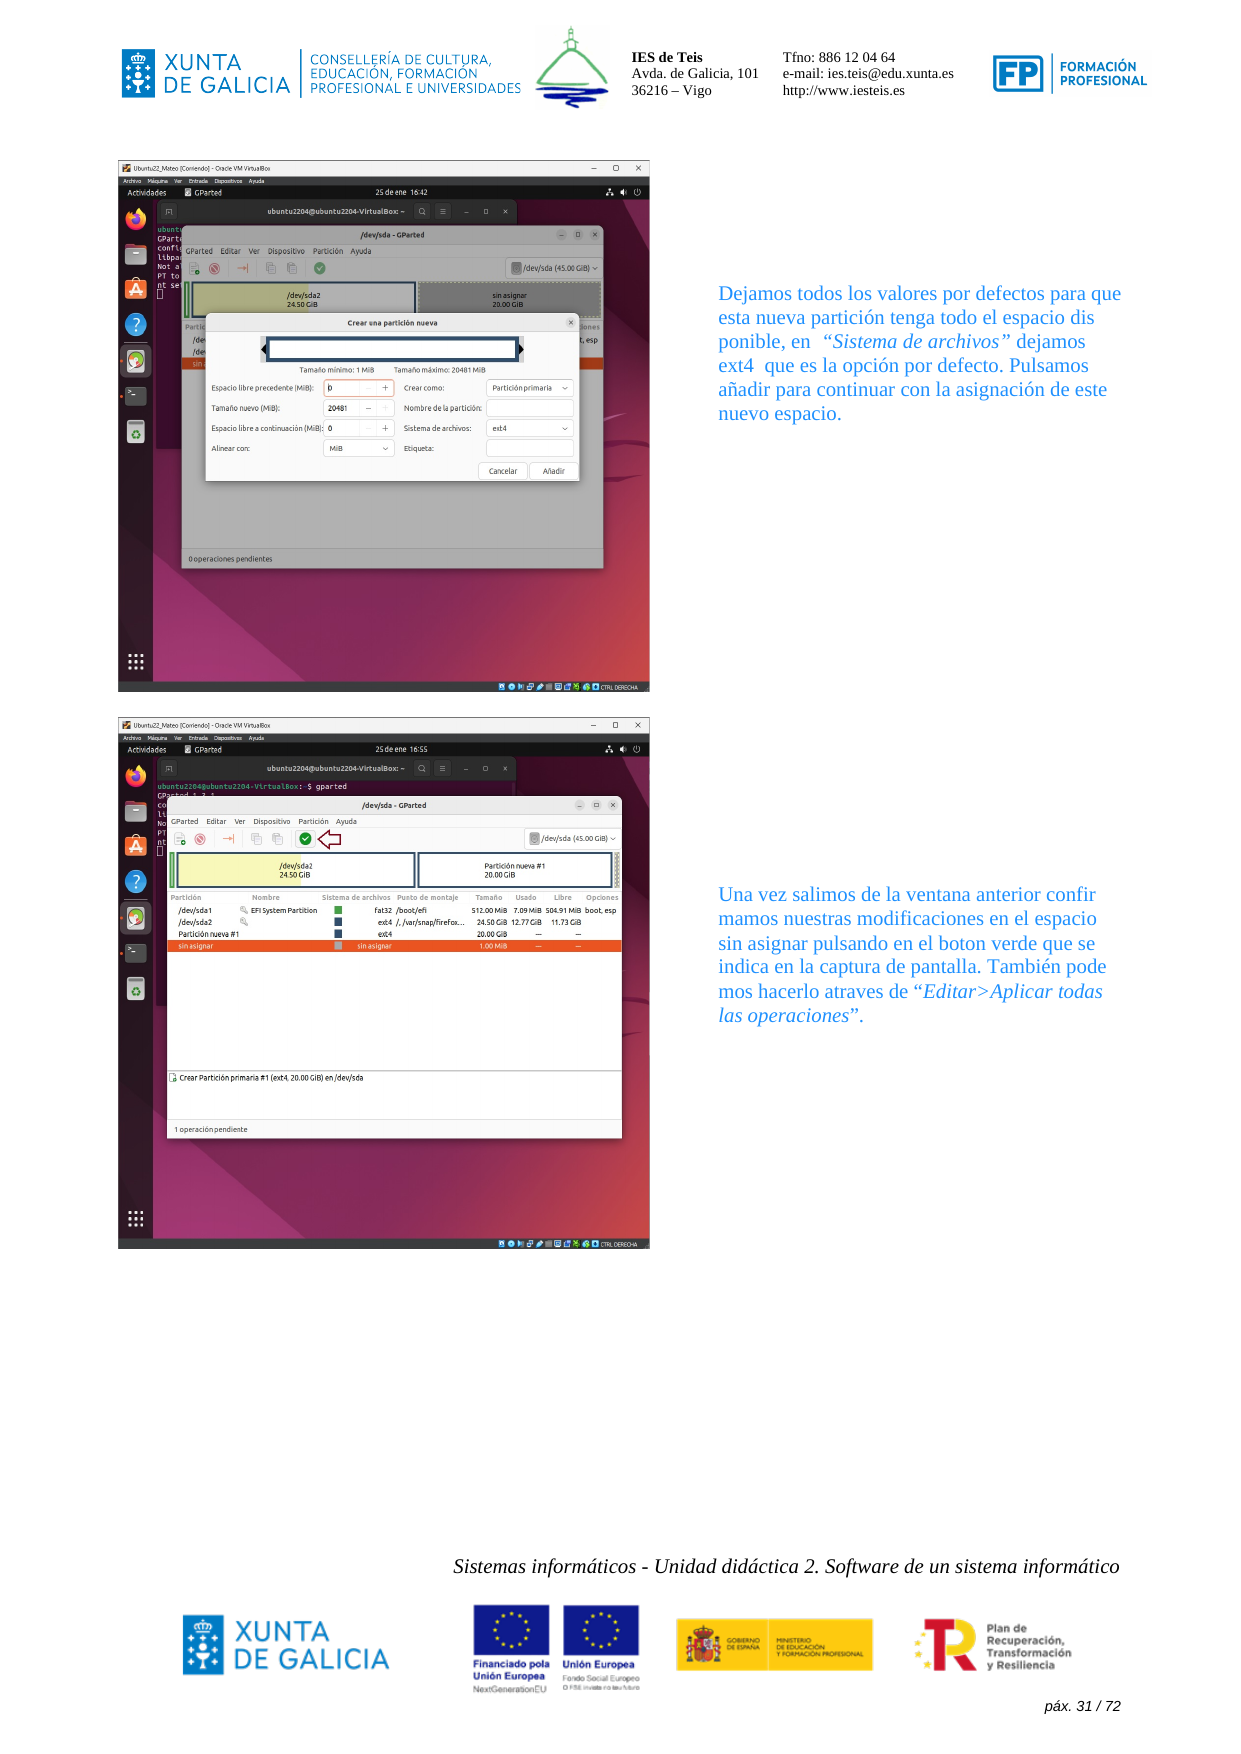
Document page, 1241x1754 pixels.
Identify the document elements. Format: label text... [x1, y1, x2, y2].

picture [118, 717, 650, 1249]
picture [534, 25, 611, 110]
text Dejamos todos los valores por defectos para que esta nueva partición tenga todo el espacio dis ponible, en “Sistema de archivos” dejamos ext4 que es la opción por defecto. Pulsamos añadir para continuar con la asignación de este nuevo espacio. [650, 281, 1122, 425]
picture [121, 49, 521, 98]
picture [118, 160, 650, 692]
text Una vez salimos de la ventana anterior confir mamos nuestras modificaciones en el espacio sin asignar pulsando en el boton verde que se indica en la captura de pantalla. También pode mos hacerlo atraves de “Editar>Aplicar todas las operaciones”. [650, 882, 1122, 1027]
picture [989, 50, 1153, 97]
picture [182, 1593, 1085, 1700]
